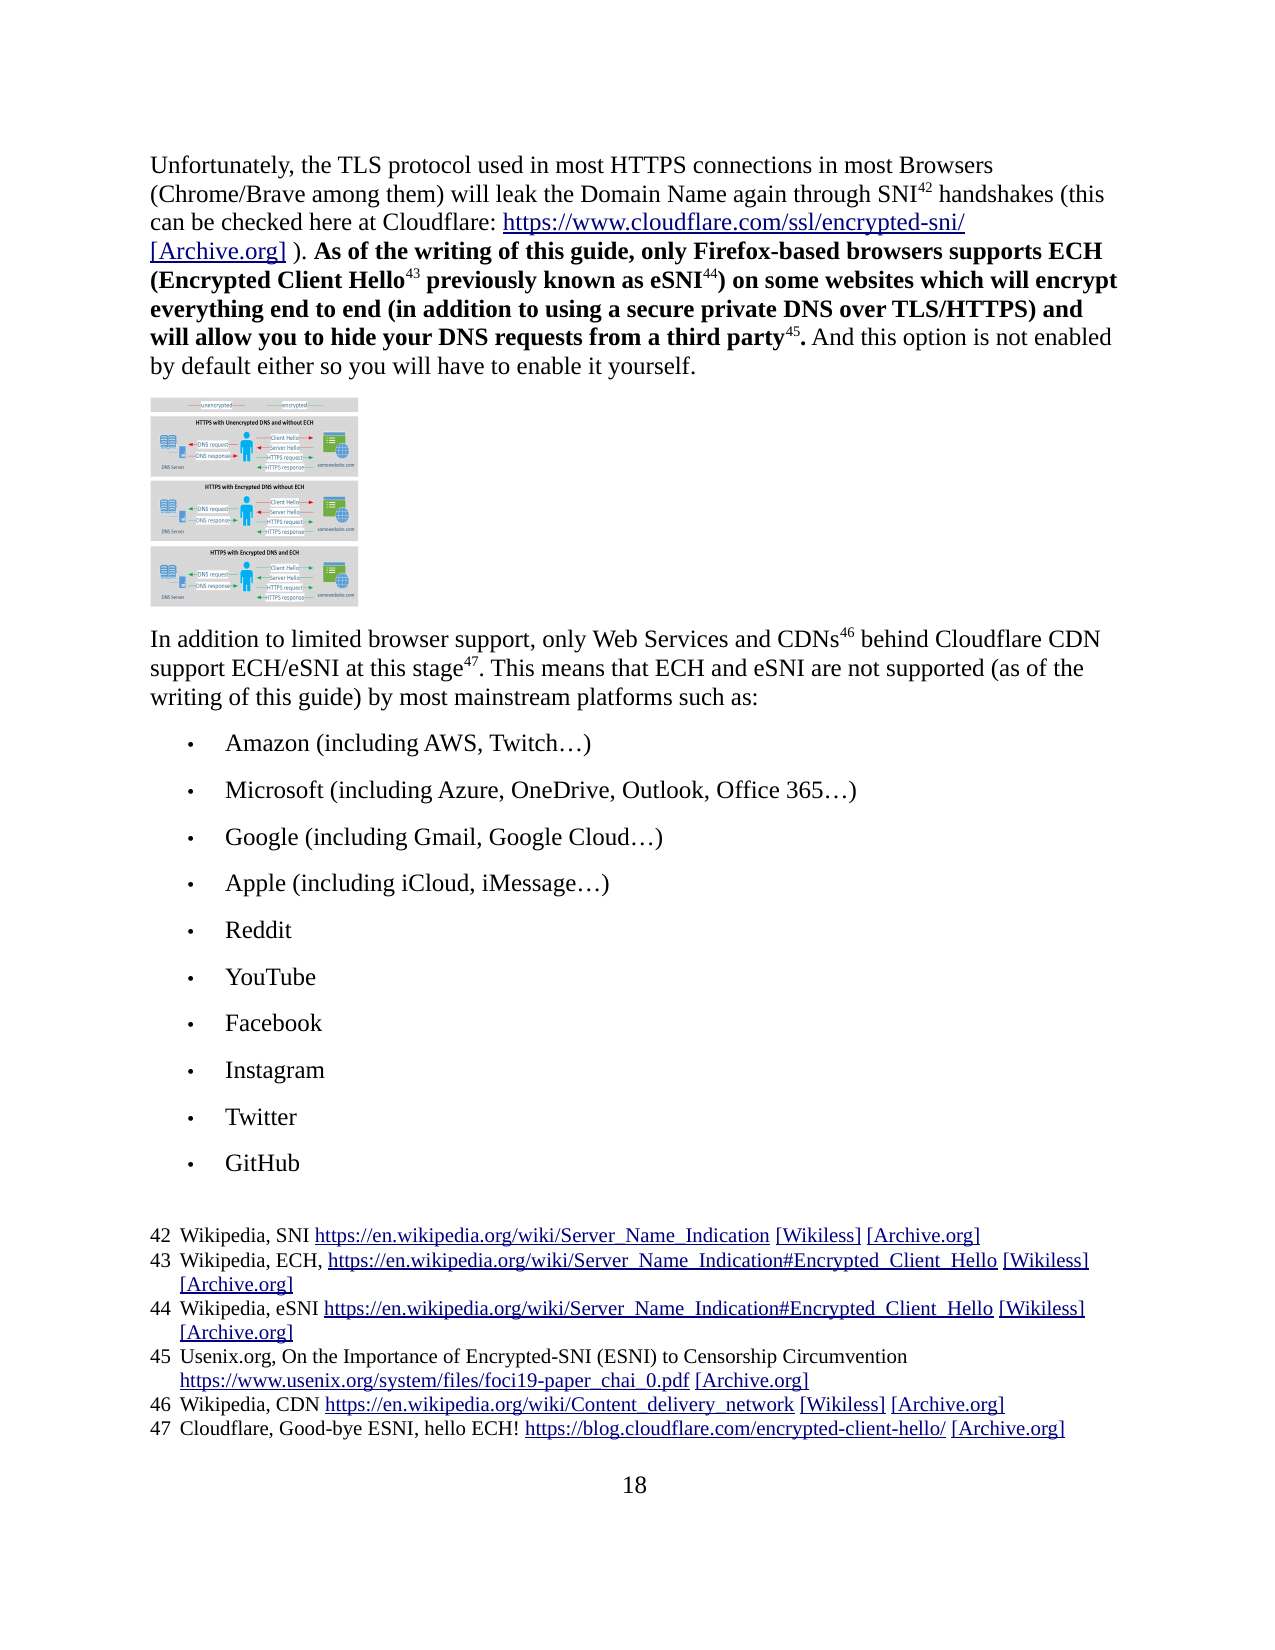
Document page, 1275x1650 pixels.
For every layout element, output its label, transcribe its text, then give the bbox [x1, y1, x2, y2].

list Microsoft (including Azure, OneDrive, Outlook, Office 365…) [187, 775, 1125, 804]
text In addition to limited browser support, only Web Services and CDNs behind Cloudflare CDN support ECH/eSNI at this stage. This means that ECH and eSNI are not supported (as of the writing of this guide) by most mainstream platforms such as: [150, 624, 1125, 710]
list Google (including Gmail, Google Cloud…) [187, 822, 1125, 850]
list Twitter [187, 1102, 1125, 1130]
list Reddit [187, 915, 1125, 944]
text Wikipedia, CDN https://en.wikipedia.org/wiki/Content_delivery_network [Wikiless] [Archive.org] [150, 1392, 1125, 1416]
list Instagram [187, 1055, 1125, 1084]
list GitHub [187, 1148, 1125, 1177]
text Wikipedia, SNI https://en.wikipedia.org/wiki/Server_Name_Indication [Wikiless] [Archive.org] [150, 1223, 1125, 1247]
list YouTube [187, 962, 1125, 990]
list Apple (including iCloud, iMessage…) [187, 868, 1125, 897]
list Facebook [187, 1008, 1125, 1037]
text Usenix.org, On the Importance of Encrypted-SNI (ESNI) to Censorship Circumvention https://www.usenix.org/system/files/foci19-paper_chai_0.pdf [Archive.org] [150, 1344, 1125, 1392]
picture [150, 397, 359, 607]
text Cloudflare, Good-bye ESNI, hello ECH! https://blog.cloudflare.com/encrypted-client-hello/ [Archive.org] [150, 1416, 1125, 1440]
list Amazon (including AWS, Twitch…) [187, 728, 1125, 757]
text Unfortunately, the TLS protocol used in most HTTPS connections in most Browsers (Chrome/Brave among them) will leak the Domain Name again through SNI handshakes (this can be checked here at Cloudflare: https://www.cloudflare.com/ssl/encrypted-sni/ [Archive.org] ). As of the writing of this guide, only Firefox-based browsers supports ECH (Encrypted Client Hello previously known as eSNI) on some websites which will encrypt everything end to end (in addition to using a secure private DNS over TLS/HTTPS) and will allow you to hide your DNS requests from a third party. And this option is not enabled by default either so you will have to enable it yourself. [150, 150, 1125, 380]
text Wikipedia, eSNI https://en.wikipedia.org/wiki/Server_Name_Indication#Encrypted_Client_Hello [Wikiless] [Archive.org] [150, 1296, 1125, 1344]
text Wikipedia, ECH, https://en.wikipedia.org/wiki/Server_Name_Indication#Encrypted_Client_Hello [Wikiless] [Archive.org] [150, 1247, 1125, 1296]
